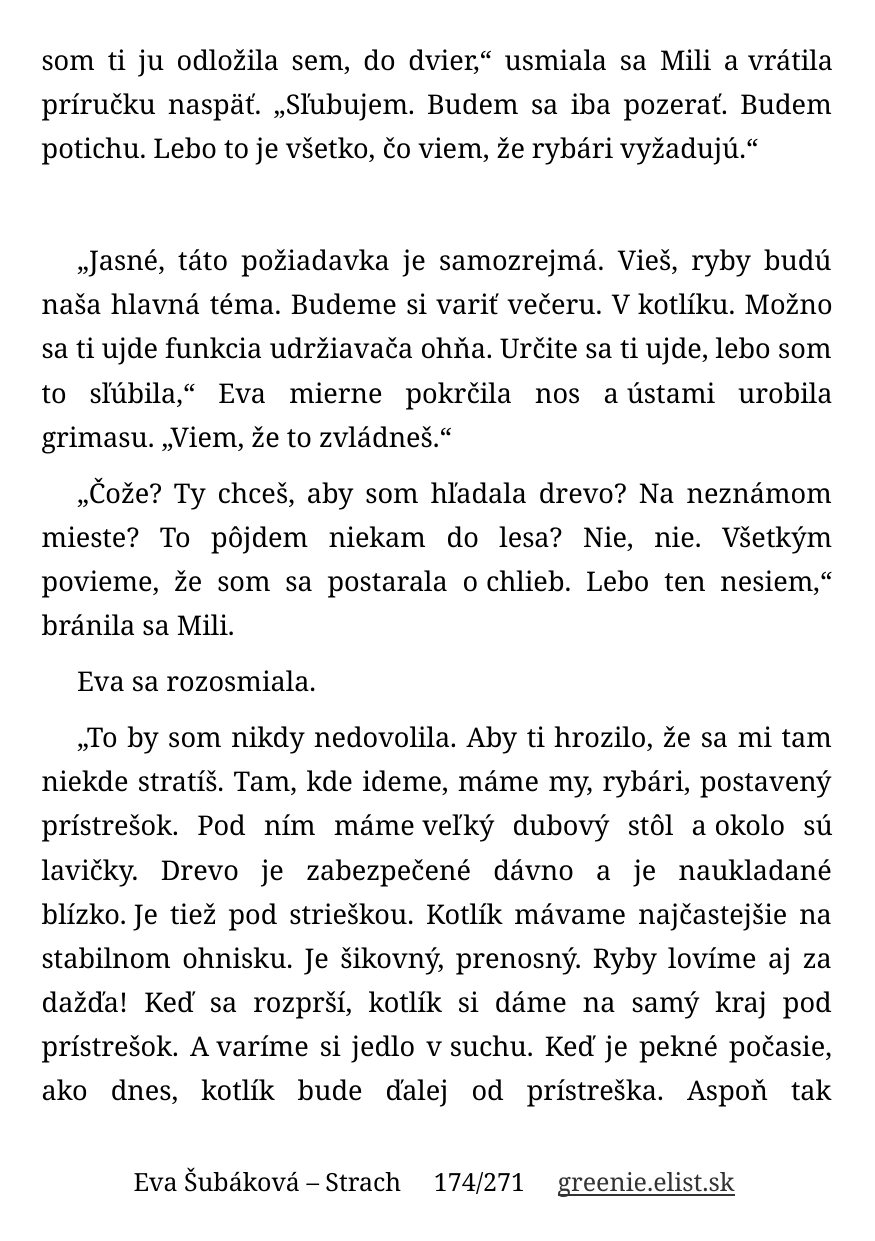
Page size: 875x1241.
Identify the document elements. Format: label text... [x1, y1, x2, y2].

text „Jasné, táto požiadavka je samozrejmá. Vieš, ryby budú naša hlavná téma. Budeme si variť večeru. V kotlíku. Možno sa ti ujde funkcia udržiavača ohňa. Určite sa ti ujde, lebo som to sľúbila,“ Eva mierne pokrčila nos a ústami urobila grimasu. „Viem, že to zvládneš.“ [41, 242, 833, 455]
text „Čože? Ty chceš, aby som hľadala drevo? Na neznámom mieste? To pôjdem niekam do lesa? Nie, nie. Všetkým povieme, že som sa postarala o chlieb. Lebo ten nesiem,“ bránila sa Mili. [41, 474, 833, 643]
text som ti ju odložila sem, do dvier,“ usmiala sa Mili a vrátila príručku naspäť. „Sľubujem. Budem sa iba pozerať. Budem potichu. Lebo to je všetko, čo viem, že rybári vyžadujú.“ [41, 41, 833, 167]
text „To by som nikdy nedovolila. Aby ti hrozilo, že sa mi tam niekde stratíš. Tam, kde ideme, máme my, rybári, postavený prístrešok. Pod ním máme veľký dubový stôl a okolo sú lavičky. Drevo je zabezpečené dávno a je naukladané blízko. Je tiež pod strieškou. Kotlík mávame najčastejšie na stabilnom ohnisku. Je šikovný, prenosný. Ryby lovíme aj za dažďa! Keď sa rozprší, kotlík si dáme na samý kraj pod prístrešok. A varíme si jedlo v suchu. Keď je pekné počasie, ako dnes, kotlík bude ďalej od prístreška. Aspoň tak [41, 718, 833, 1109]
text Eva sa rozosmiala. [41, 663, 833, 699]
